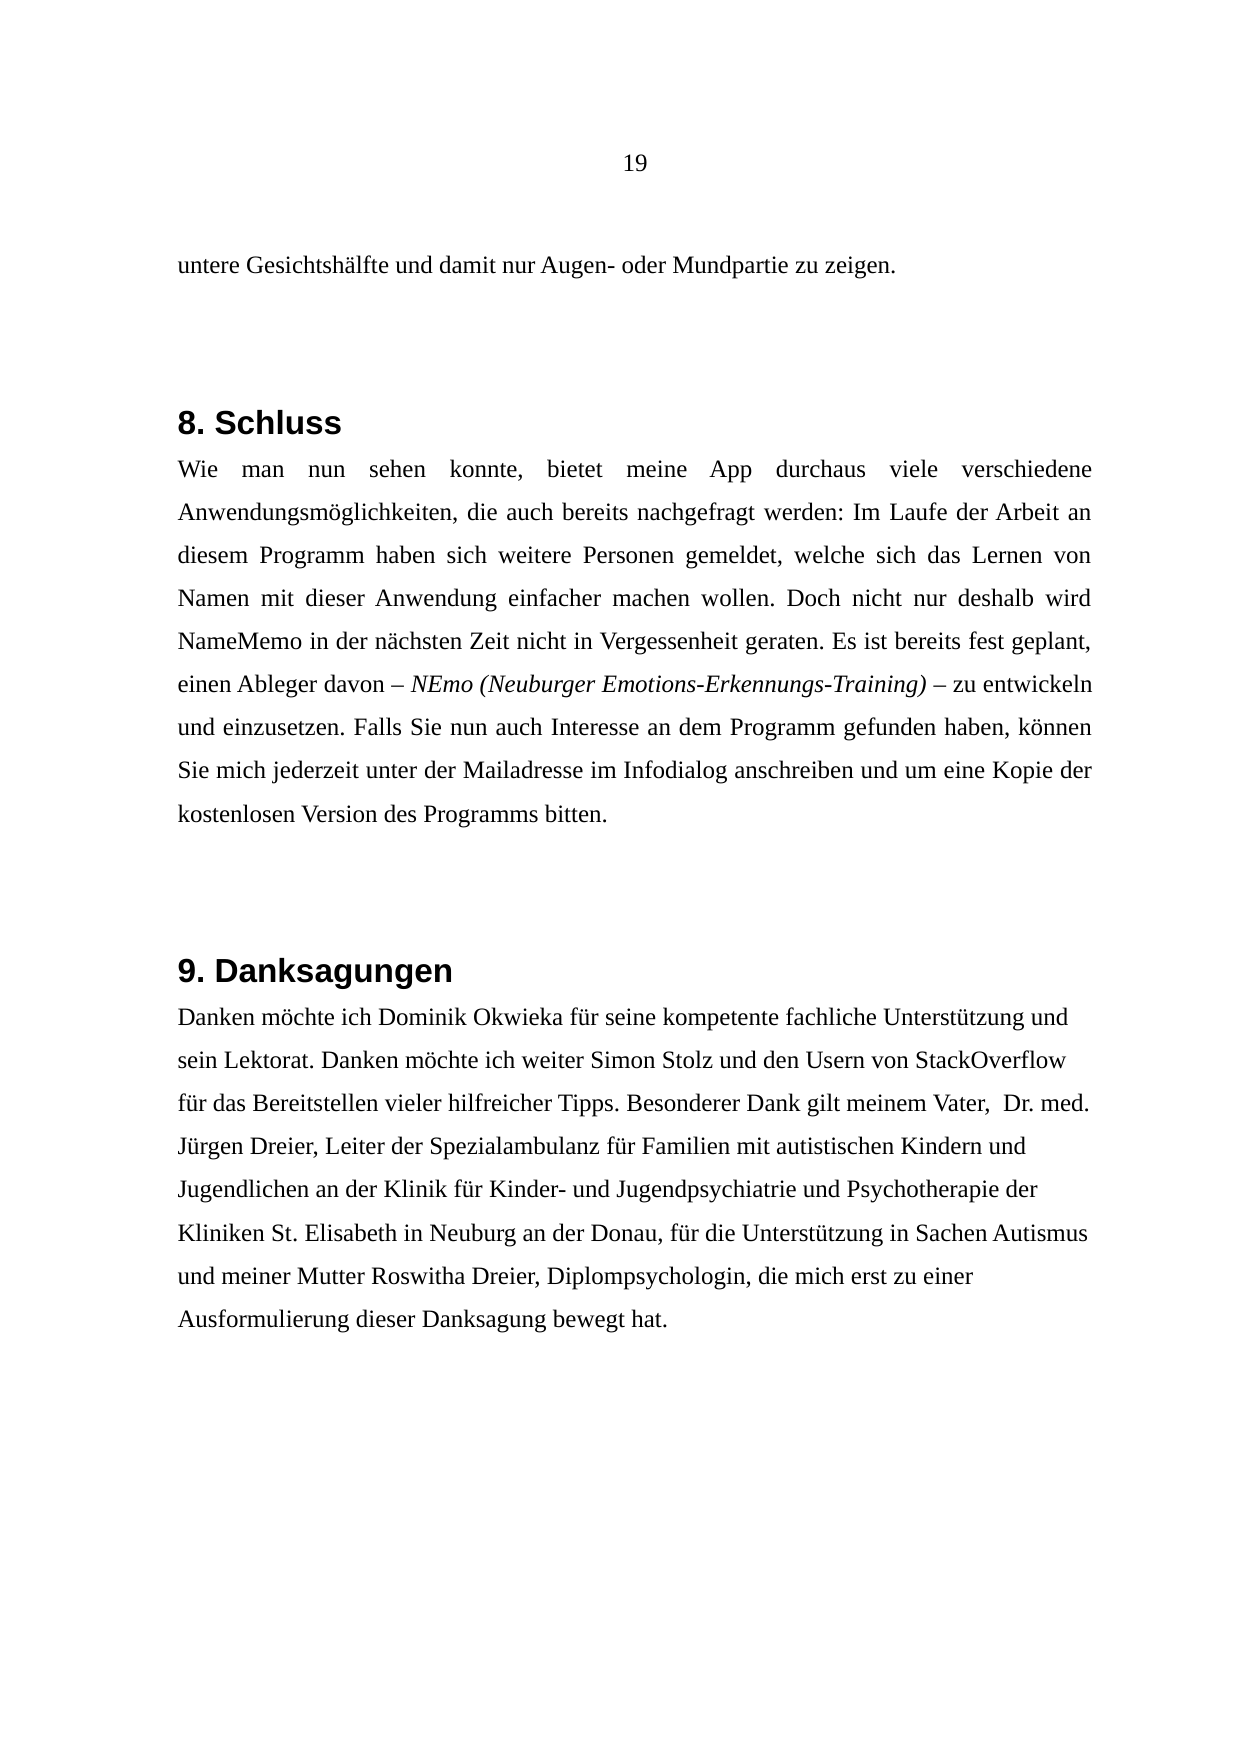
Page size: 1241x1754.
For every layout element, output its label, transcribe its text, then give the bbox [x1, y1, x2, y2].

text untere Gesichtshälfte und damit nur Augen- oder Mundpartie zu zeigen. [177, 250, 1093, 279]
text Danken möchte ich Dominik Okwieka für seine kompetente fachliche Unterstützung und sein Lektorat. Danken möchte ich weiter Simon Stolz und den Usern von StackOverflow für das Bereitstellen vieler hilfreicher Tipps. Besonderer Dank gilt meinem Vater, Dr. med. Jürgen Dreier, Leiter der Spezialambulanz für Familien mit autistischen Kindern und Jugendlichen an der Klinik für Kinder- und Jugendpsychiatrie und Psychotherapie der Kliniken St. Elisabeth in Neuburg an der Donau, für die Unterstützung in Sachen Autismus und meiner Mutter Roswitha Dreier, Diplompsychologin, die mich erst zu einer Ausformulierung dieser Danksagung bewegt hat. [177, 1002, 1093, 1333]
subtitle 8. Schluss [177, 403, 1093, 441]
text Wie man nun sehen konnte, bietet meine App durchaus viele verschiedene Anwendungsmöglichkeiten, die auch bereits nachgefragt werden: Im Laufe der Arbeit an diesem Programm haben sich weitere Personen gemeldet, welche sich das Lernen von Namen mit dieser Anwendung einfacher machen wollen. Doch nicht nur deshalb wird NameMemo in der nächsten Zeit nicht in Vergessenheit geraten. Es ist bereits fest geplant, einen Ableger davon – NEmo (Neuburger Emotions-Erkennungs-Training) – zu entwickeln und einzusetzen. Falls Sie nun auch Interesse an dem Programm gefunden haben, können Sie mich jederzeit unter der Mailadresse im Infodialog anschreiben und um eine Kopie der kostenlosen Version des Programms bitten. [177, 454, 1093, 827]
subtitle 9. Danksagungen [177, 951, 1093, 989]
